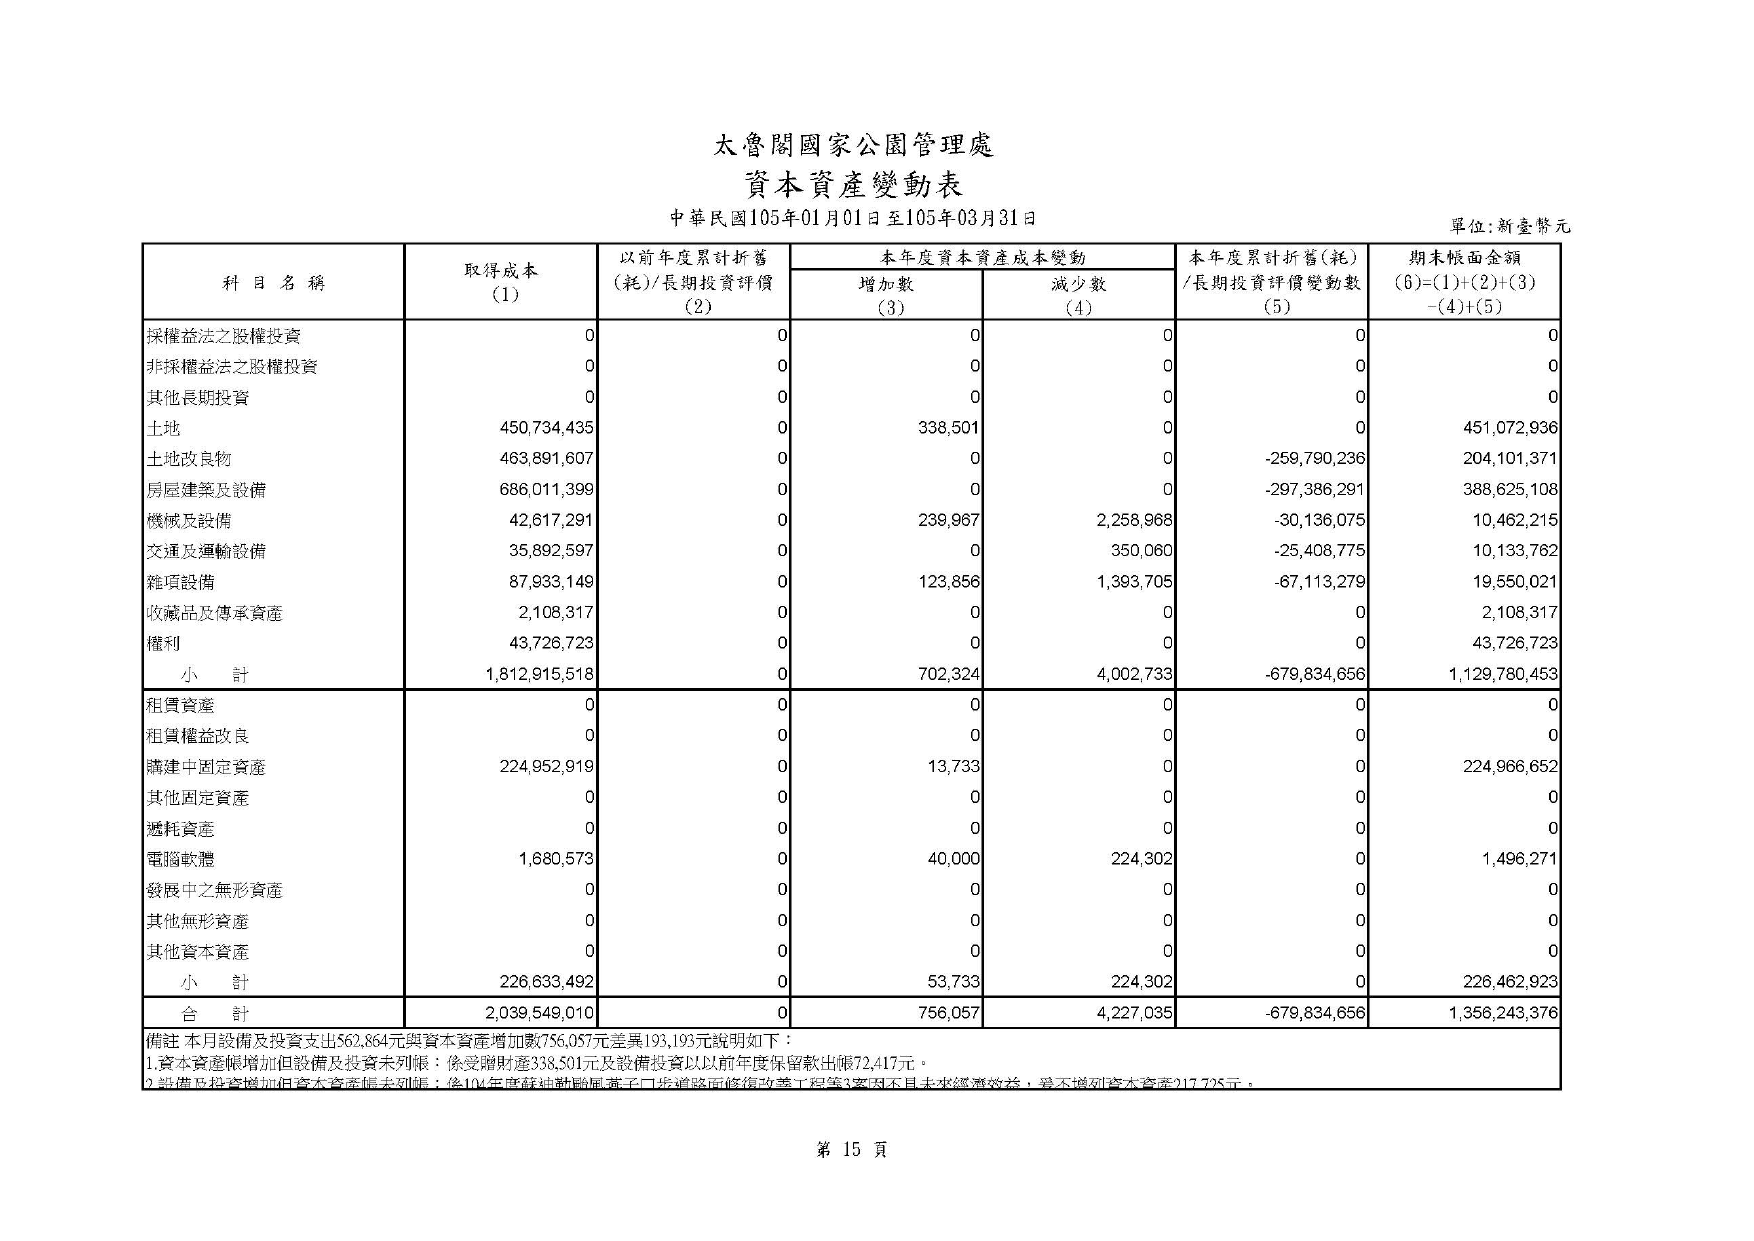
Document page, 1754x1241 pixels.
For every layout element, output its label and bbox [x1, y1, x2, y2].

picture [59, 82, 1646, 1164]
